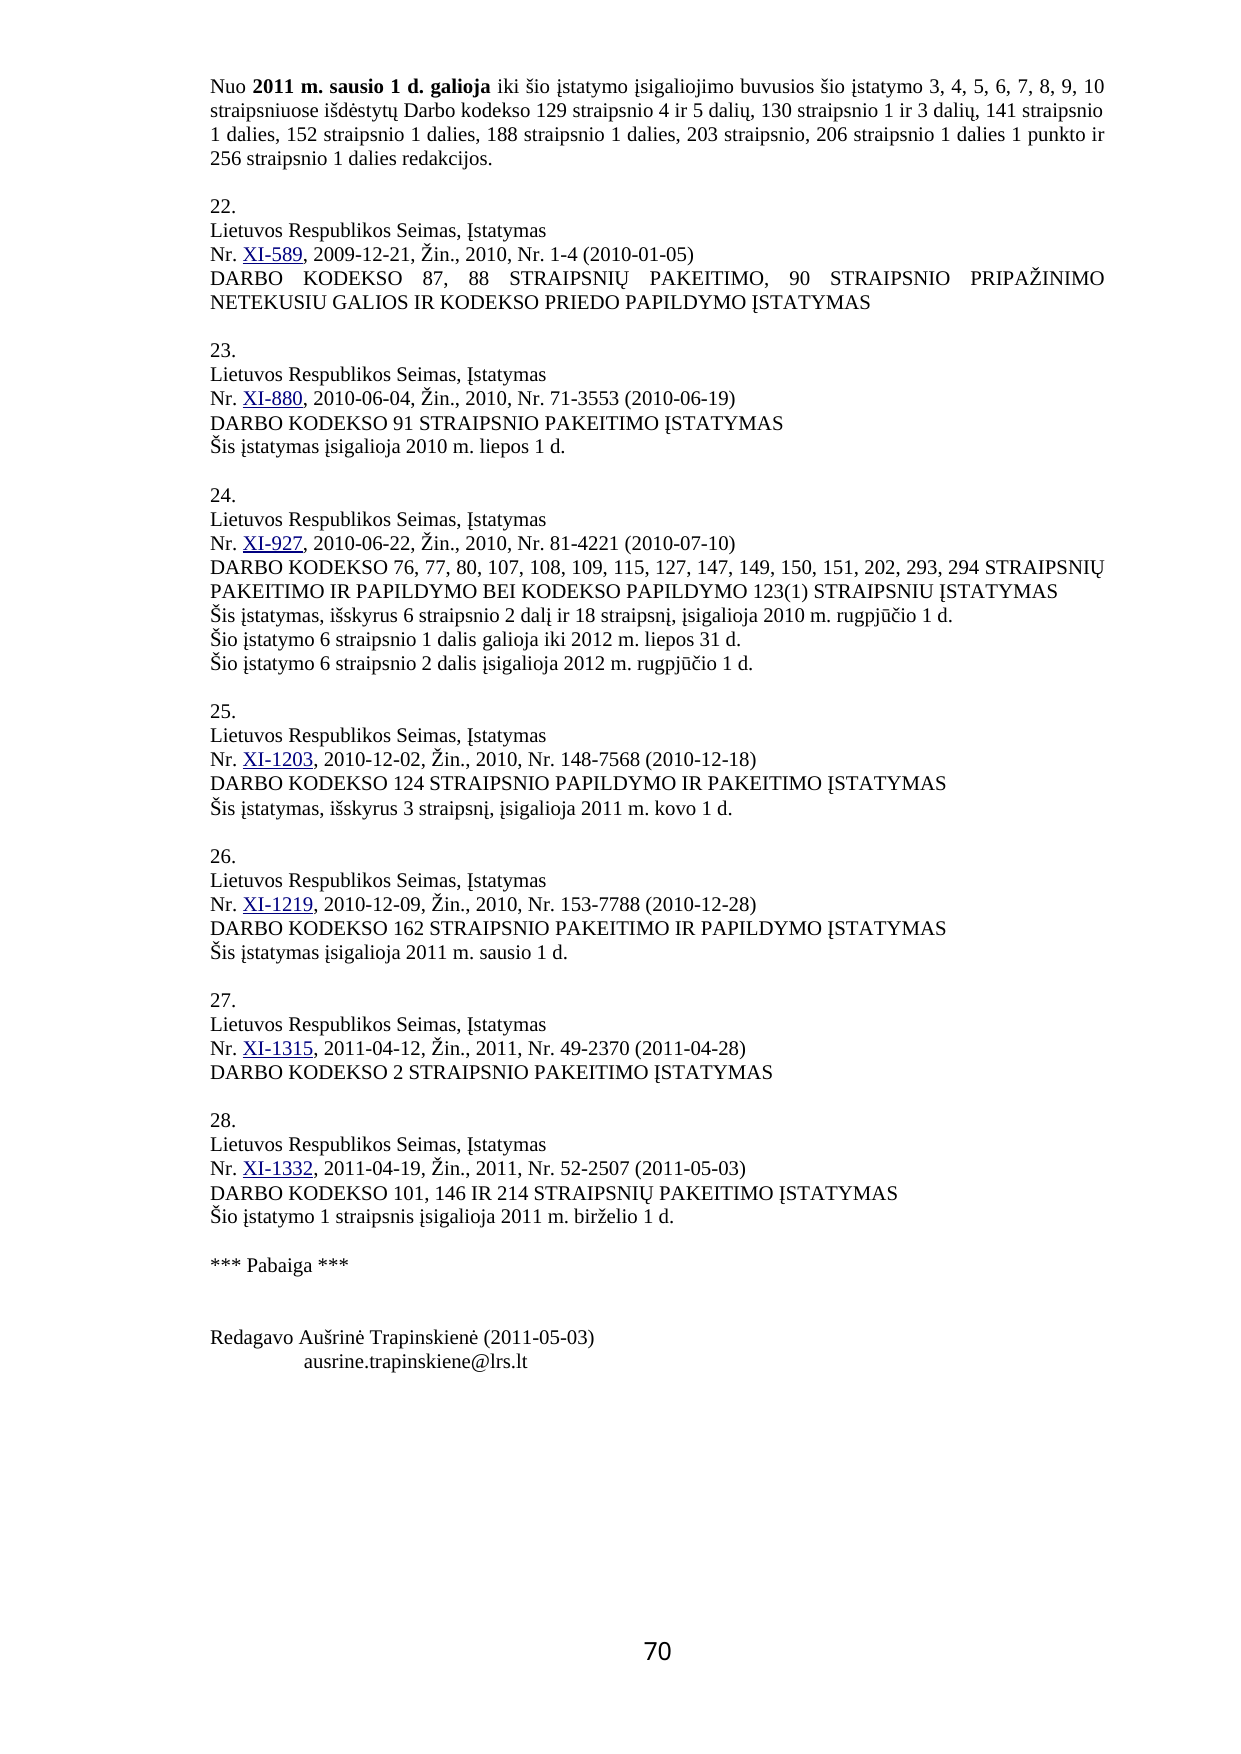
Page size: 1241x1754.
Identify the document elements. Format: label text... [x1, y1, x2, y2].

text Nr. XI-1315, 2011-04-12, Žin., 2011, Nr. 49-2370 (2011-04-28) [210, 1036, 1106, 1060]
text Lietuvos Respublikos Seimas, Įstatymas [210, 218, 1106, 242]
text Šio įstatymo 6 straipsnio 2 dalis įsigalioja 2012 m. rugpjūčio 1 d. [210, 651, 1106, 675]
text Lietuvos Respublikos Seimas, Įstatymas [210, 723, 1106, 747]
text 23. [210, 338, 1106, 362]
text Šis įstatymas, išskyrus 6 straipsnio 2 dalį ir 18 straipsnį, įsigalioja 2010 m. rugpjūčio 1 d. [210, 603, 1106, 627]
text Nr. XI-1332, 2011-04-19, Žin., 2011, Nr. 52-2507 (2011-05-03) [210, 1156, 1106, 1180]
text Šis įstatymas įsigalioja 2010 m. liepos 1 d. [210, 434, 1106, 458]
text Redagavo Aušrinė Trapinskienė (2011-05-03) [210, 1325, 1106, 1349]
text Lietuvos Respublikos Seimas, Įstatymas [210, 362, 1106, 386]
text 24. [210, 483, 1106, 507]
text Nr. XI-589, 2009-12-21, Žin., 2010, Nr. 1-4 (2010-01-05) [210, 242, 1106, 266]
text Nr. XI-927, 2010-06-22, Žin., 2010, Nr. 81-4221 (2010-07-10) [210, 531, 1106, 555]
text Lietuvos Respublikos Seimas, Įstatymas [210, 507, 1106, 531]
text Lietuvos Respublikos Seimas, Įstatymas [210, 868, 1106, 892]
text 22. [210, 194, 1106, 218]
text 26. [210, 843, 1106, 868]
text DARBO KODEKSO 91 STRAIPSNIO PAKEITIMO ĮSTATYMAS [210, 410, 1106, 434]
text 25. [210, 699, 1106, 723]
text DARBO KODEKSO 87, 88 STRAIPSNIŲ PAKEITIMO, 90 STRAIPSNIO PRIPAŽINIMO NETEKUSIU GALIOS IR KODEKSO PRIEDO PAPILDYMO ĮSTATYMAS [210, 266, 1106, 314]
text DARBO KODEKSO 2 STRAIPSNIO PAKEITIMO ĮSTATYMAS [210, 1060, 1106, 1084]
text Nr. XI-1203, 2010-12-02, Žin., 2010, Nr. 148-7568 (2010-12-18) [210, 747, 1106, 771]
text Nr. XI-880, 2010-06-04, Žin., 2010, Nr. 71-3553 (2010-06-19) [210, 386, 1106, 410]
text Nuo 2011 m. sausio 1 d. galioja iki šio įstatymo įsigaliojimo buvusios šio įstatymo 3, 4, 5, 6, 7, 8, 9, 10 straipsniuose išdėstytų Darbo kodekso 129 straipsnio 4 ir 5 dalių, 130 straipsnio 1 ir 3 dalių, 141 straipsnio 1 dalies, 152 straipsnio 1 dalies, 188 straipsnio 1 dalies, 203 straipsnio, 206 straipsnio 1 dalies 1 punkto ir 256 straipsnio 1 dalies redakcijos. [210, 73, 1106, 170]
text DARBO KODEKSO 162 STRAIPSNIO PAKEITIMO IR PAPILDYMO ĮSTATYMAS [210, 916, 1106, 940]
text Lietuvos Respublikos Seimas, Įstatymas [210, 1012, 1106, 1036]
text Nr. XI-1219, 2010-12-09, Žin., 2010, Nr. 153-7788 (2010-12-28) [210, 892, 1106, 916]
text ausrine.trapinskiene@lrs.lt [210, 1349, 1106, 1373]
text DARBO KODEKSO 76, 77, 80, 107, 108, 109, 115, 127, 147, 149, 150, 151, 202, 293, 294 STRAIPSNIŲ PAKEITIMO IR PAPILDYMO BEI KODEKSO PAPILDYMO 123(1) STRAIPSNIU ĮSTATYMAS [210, 555, 1106, 603]
text Šis įstatymas įsigalioja 2011 m. sausio 1 d. [210, 940, 1106, 964]
text Lietuvos Respublikos Seimas, Įstatymas [210, 1132, 1106, 1156]
text DARBO KODEKSO 101, 146 IR 214 STRAIPSNIŲ PAKEITIMO ĮSTATYMAS [210, 1180, 1106, 1204]
text Šio įstatymo 6 straipsnio 1 dalis galioja iki 2012 m. liepos 31 d. [210, 627, 1106, 651]
text Šio įstatymo 1 straipsnis įsigalioja 2011 m. birželio 1 d. [210, 1204, 1106, 1228]
text Šis įstatymas, išskyrus 3 straipsnį, įsigalioja 2011 m. kovo 1 d. [210, 795, 1106, 819]
text 27. [210, 988, 1106, 1012]
text *** Pabaiga *** [210, 1253, 1106, 1277]
text 28. [210, 1108, 1106, 1132]
text DARBO KODEKSO 124 STRAIPSNIO PAPILDYMO IR PAKEITIMO ĮSTATYMAS [210, 771, 1106, 795]
